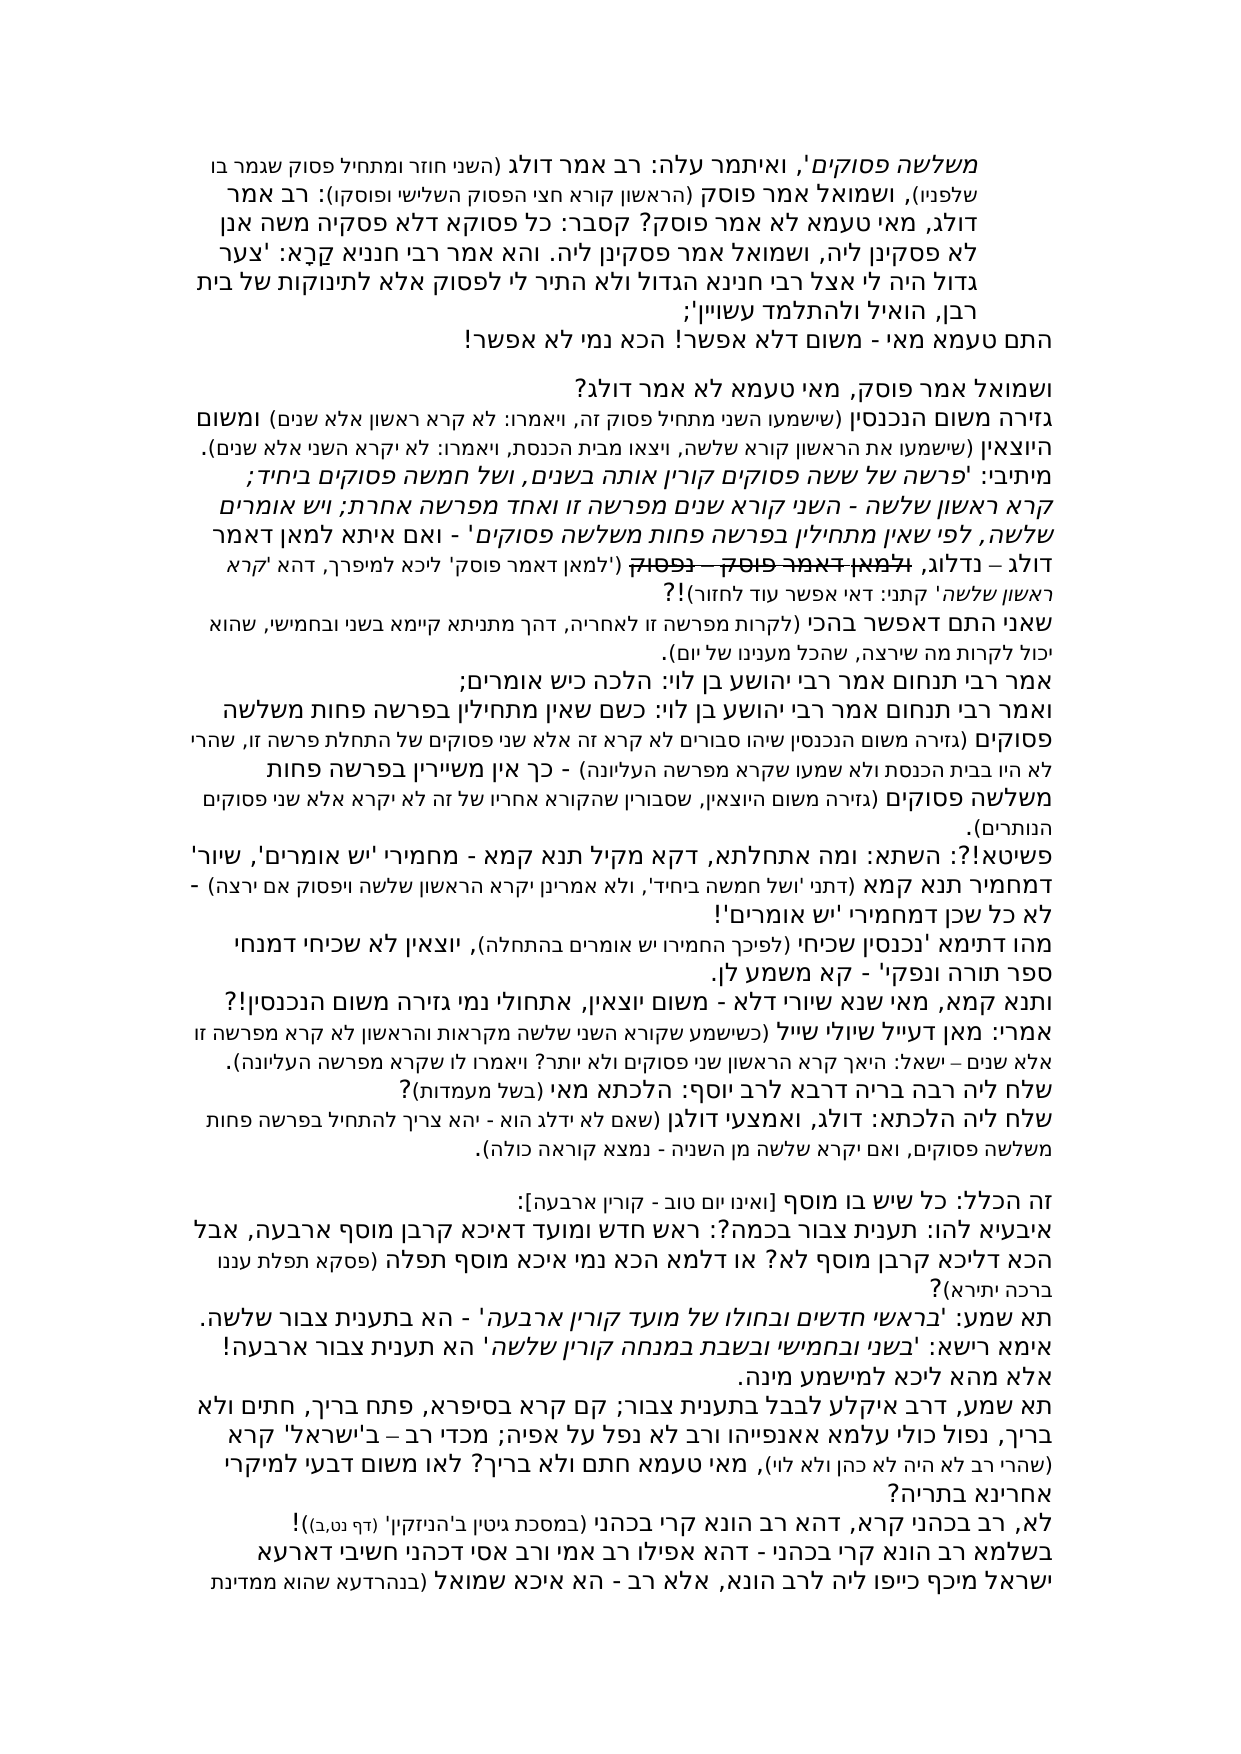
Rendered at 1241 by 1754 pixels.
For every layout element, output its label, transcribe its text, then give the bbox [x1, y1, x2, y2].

text משלשה פסוקים', ואיתמר עלה: רב אמר דולג (השני חוזר ומתחיל פסוק שגמר בו שלפניו), ושמואל אמר פוסק (הראשון קורא חצי הפסוק השלישי ופוסקו): רב אמר דולג, מאי טעמא לא אמר פוסק? קסבר: כל פסוקא דלא פסקיה משה אנן לא פסקינן ליה, ושמואל אמר פסקינן ליה. והא אמר רבי חנניא קַרָא: 'צער גדול היה לי אצל רבי חנינא הגדול ולא התיר לי לפסוק אלא לתינוקות של בית רבן, הואיל ולהתלמד עשויין'; [187, 150, 978, 326]
text ואמר רבי תנחום אמר רבי יהושע בן לוי: כשם שאין מתחילין בפרשה פחות משלשה פסוקים (גזירה משום הנכנסין שיהו סבורים לא קרא זה אלא שני פסוקים של התחלת פרשה זו, שהרי לא היו בבית הכנסת ולא שמעו שקרא מפרשה העליונה) - כך אין משיירין בפרשה פחות משלשה פסוקים (גזירה משום היוצאין, שסבורין שהקורא אחריו של זה לא יקרא אלא שני פסוקים הנותרים). [187, 695, 1053, 841]
text בשלמא רב הונא קרי בכהני - דהא אפילו רב אמי ורב אסי דכהני חשיבי דארעא ישראל מיכף כייפו ליה לרב הונא, אלא רב - הא איכא שמואל (בנהרדעא שהוא ממדינת [187, 1537, 1053, 1596]
text אימא רישא: 'בשני ובחמישי ובשבת במנחה קורין שלשה' הא תענית צבור ארבעה! אלא מהא ליכא למישמע מינה. [187, 1332, 1053, 1391]
text פשיטא!?: השתא: ומה אתחלתא, דקא מקיל תנא קמא - מחמירי 'יש אומרים', שיור' דמחמיר תנא קמא (דתני 'ושל חמשה ביחיד', ולא אמרינן יקרא הראשון שלשה ויפסוק אם ירצה) - לא כל שכן דמחמירי 'יש אומרים'! [187, 841, 1053, 929]
text תא שמע, דרב איקלע לבבל בתענית צבור; קם קרא בסיפרא, פתח בריך, חתים ולא בריך, נפול כולי עלמא אאנפייהו ורב לא נפל על אפיה; מכדי רב – ב'ישראל' קרא (שהרי רב לא היה לא כהן ולא לוי), מאי טעמא חתם ולא בריך? לאו משום דבעי למיקרי אחרינא בתריה? [187, 1391, 1053, 1508]
text אמר רבי תנחום אמר רבי יהושע בן לוי: הלכה כיש אומרים; [187, 666, 1053, 695]
text שאני התם דאפשר בהכי (לקרות מפרשה זו לאחריה, דהך מתניתא קיימא בשני ובחמישי, שהוא יכול לקרות מה שירצה, שהכל מענינו של יום). [187, 608, 1053, 666]
text תא שמע: 'בראשי חדשים ובחולו של מועד קורין ארבעה' - הא בתענית צבור שלשה. [187, 1303, 1053, 1332]
text גזירה משום הנכנסין (שישמעו השני מתחיל פסוק זה, ויאמרו: לא קרא ראשון אלא שנים) ומשום היוצאין (שישמעו את הראשון קורא שלשה, ויצאו מבית הכנסת, ויאמרו: לא יקרא השני אלא שנים). [187, 403, 1053, 462]
text מהו דתימא 'נכנסין שכיחי (לפיכך החמירו יש אומרים בהתחלה), יוצאין לא שכיחי דמנחי ספר תורה ונפקי' - קא משמע לן. [187, 929, 1053, 987]
text ותנא קמא, מאי שנא שיורי דלא - משום יוצאין, אתחולי נמי גזירה משום הנכנסין!? [187, 987, 1053, 1017]
text מיתיבי: 'פרשה של ששה פסוקים קורין אותה בשנים, ושל חמשה פסוקים ביחיד; קרא ראשון שלשה - השני קורא שנים מפרשה זו ואחד מפרשה אחרת; ויש אומרים שלשה, לפי שאין מתחילין בפרשה פחות משלשה פסוקים' - ואם איתא למאן דאמר דולג – נדלוג, ולמאן דאמר פוסק – נפסוק ('למאן דאמר פוסק' ליכא למיפרך, דהא 'קרא ראשון שלשה' קתני: דאי אפשר עוד לחזור)!? [187, 462, 1053, 608]
text זה הכלל: כל שיש בו מוסף [ואינו יום טוב - קורין ארבעה]: [187, 1187, 1053, 1216]
text לא, רב בכהני קרא, דהא רב הונא קרי בכהני (במסכת גיטין ב'הניזקין' (דף נט,ב))! [187, 1508, 1053, 1537]
text התם טעמא מאי - משום דלא אפשר! הכא נמי לא אפשר! [187, 326, 1053, 355]
text ושמואל אמר פוסק, מאי טעמא לא אמר דולג? [187, 374, 1053, 403]
text איבעיא להו: תענית צבור בכמה?: ראש חדש ומועד דאיכא קרבן מוסף ארבעה, אבל הכא דליכא קרבן מוסף לא? או דלמא הכא נמי איכא מוסף תפלה (פסקא תפלת עננו ברכה יתירא)? [187, 1216, 1053, 1303]
text אמרי: מאן דעייל שיולי שייל (כשישמע שקורא השני שלשה מקראות והראשון לא קרא מפרשה זו אלא שנים – ישאל: היאך קרא הראשון שני פסוקים ולא יותר? ויאמרו לו שקרא מפרשה העליונה). [187, 1017, 1053, 1075]
text שלח ליה רבה בריה דרבא לרב יוסף: הלכתא מאי (בשל מעמדות)? [187, 1075, 1053, 1104]
text שלח ליה הלכתא: דולג, ואמצעי דולגן (שאם לא ידלג הוא - יהא צריך להתחיל בפרשה פחות משלשה פסוקים, ואם יקרא שלשה מן השניה - נמצא קוראה כולה). [187, 1104, 1053, 1162]
